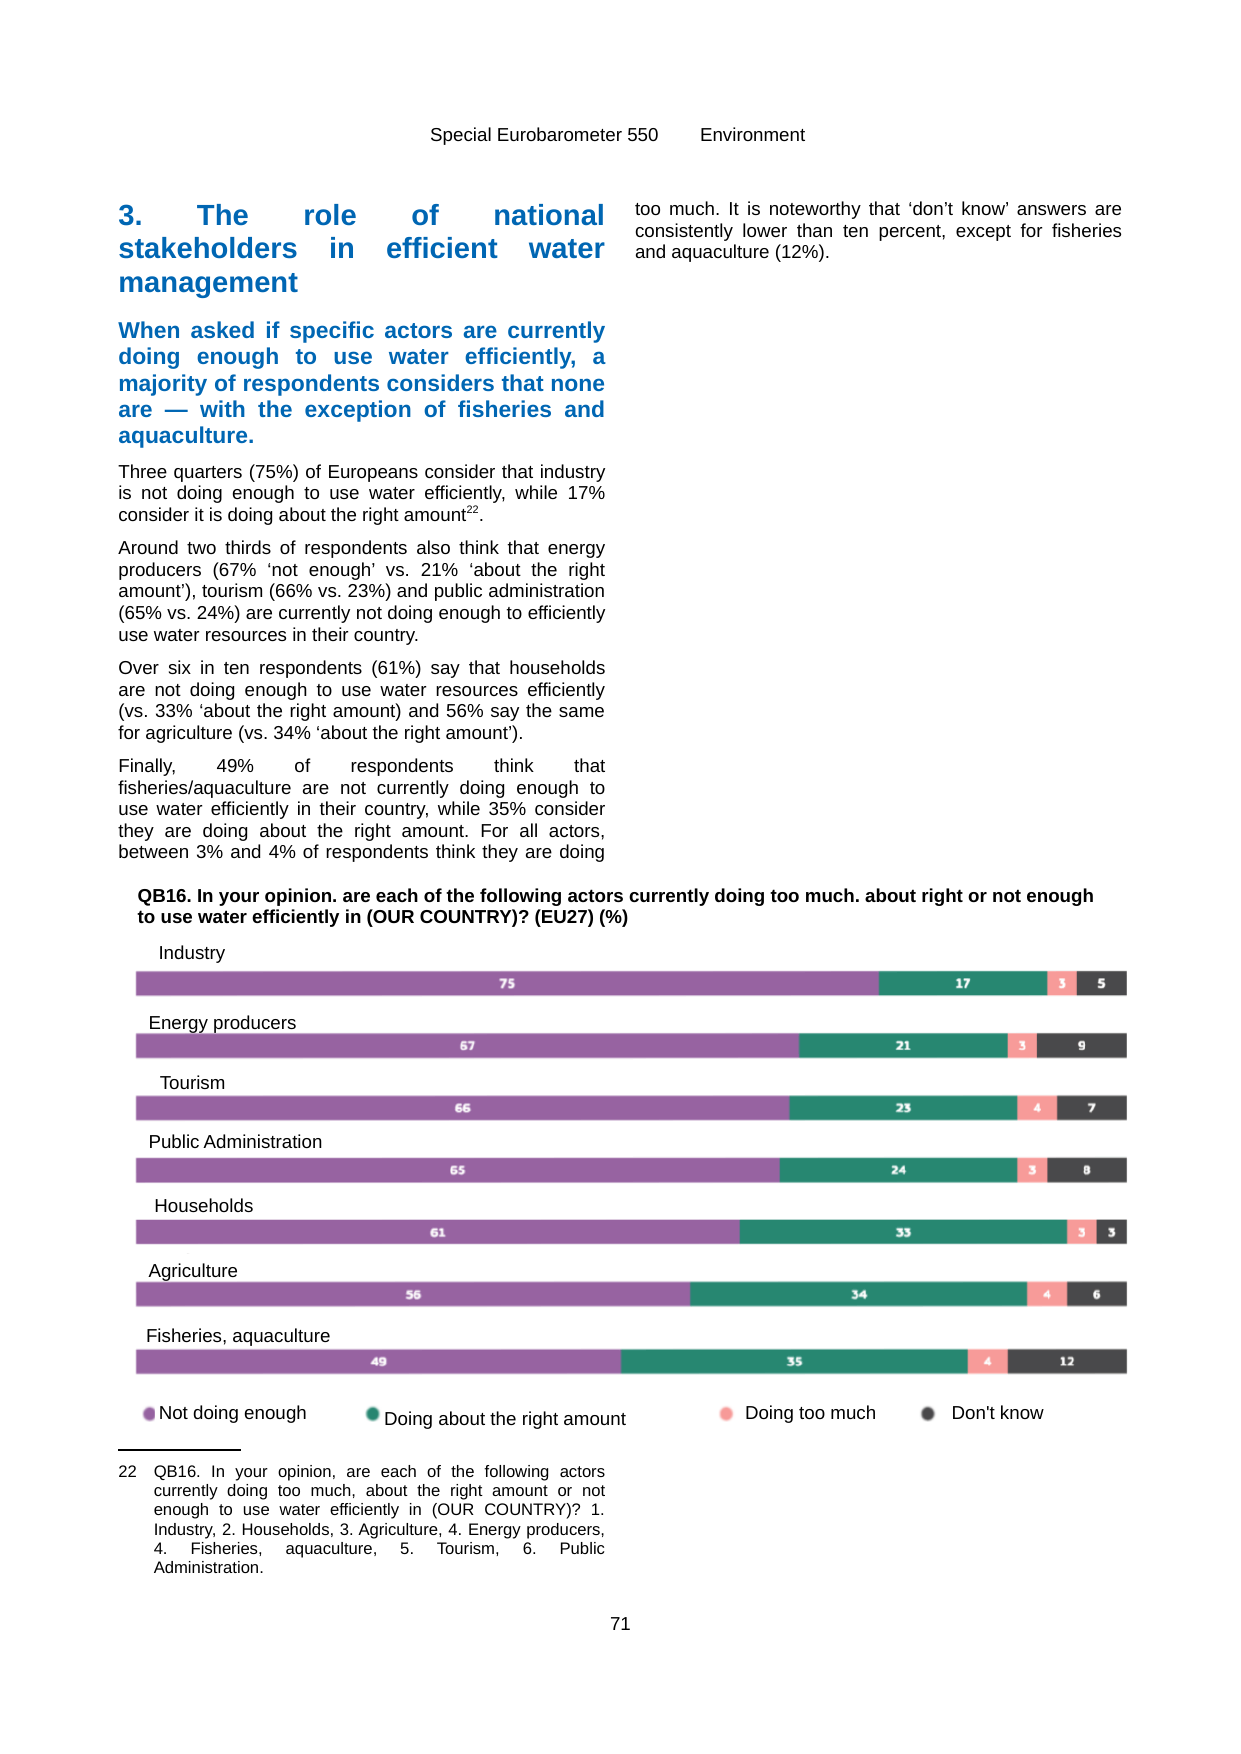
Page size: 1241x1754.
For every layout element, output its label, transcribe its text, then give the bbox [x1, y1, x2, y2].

picture [127, 965, 1132, 1377]
text Around two thirds of respondents also think that energy producers (67% ‘not enough’ vs. 21% ‘about the right amount’), tourism (66% vs. 23%) and public administration (65% vs. 24%) are currently not doing enough to efficiently use water resources in their country. [118, 537, 605, 645]
text too much. It is noteworthy that ‘don’t know’ answers are consistently lower than ten percent, except for fisheries and aquaculture (12%). [635, 198, 1122, 263]
text When asked if specific actors are currently doing enough to use water efficiently, a majority of respondents considers that none are — with the exception of fisheries and aquaculture. [118, 317, 605, 449]
text Over six in ten respondents (61%) say that households are not doing enough to use water resources efficiently (vs. 33% ‘about the right amount) and 56% say the same for agriculture (vs. 34% ‘about the right amount’). [118, 657, 605, 743]
picture [133, 1403, 937, 1427]
text QB16. In your opinion, are each of the following actors currently doing too much, about the right amount or not enough to use water efficiently in (OUR COUNTRY)? 1. Industry, 2. Households, 3. Agriculture, 4. Energy producers, 4. Fisheries, aquaculture, 5. Tourism, 6. Public Administration. [118, 1462, 605, 1577]
subtitle 3. The role of national stakeholders in efficient water management [118, 198, 605, 298]
text Finally, 49% of respondents think that fisheries/aquaculture are not currently doing enough to use water efficiently in their country, while 35% consider they are doing about the right amount. For all actors, between 3% and 4% of respondents think they are doing [118, 755, 605, 863]
text Three quarters (75%) of Europeans consider that industry is not doing enough to use water efficiently, while 17% consider it is doing about the right amount. [118, 461, 605, 525]
